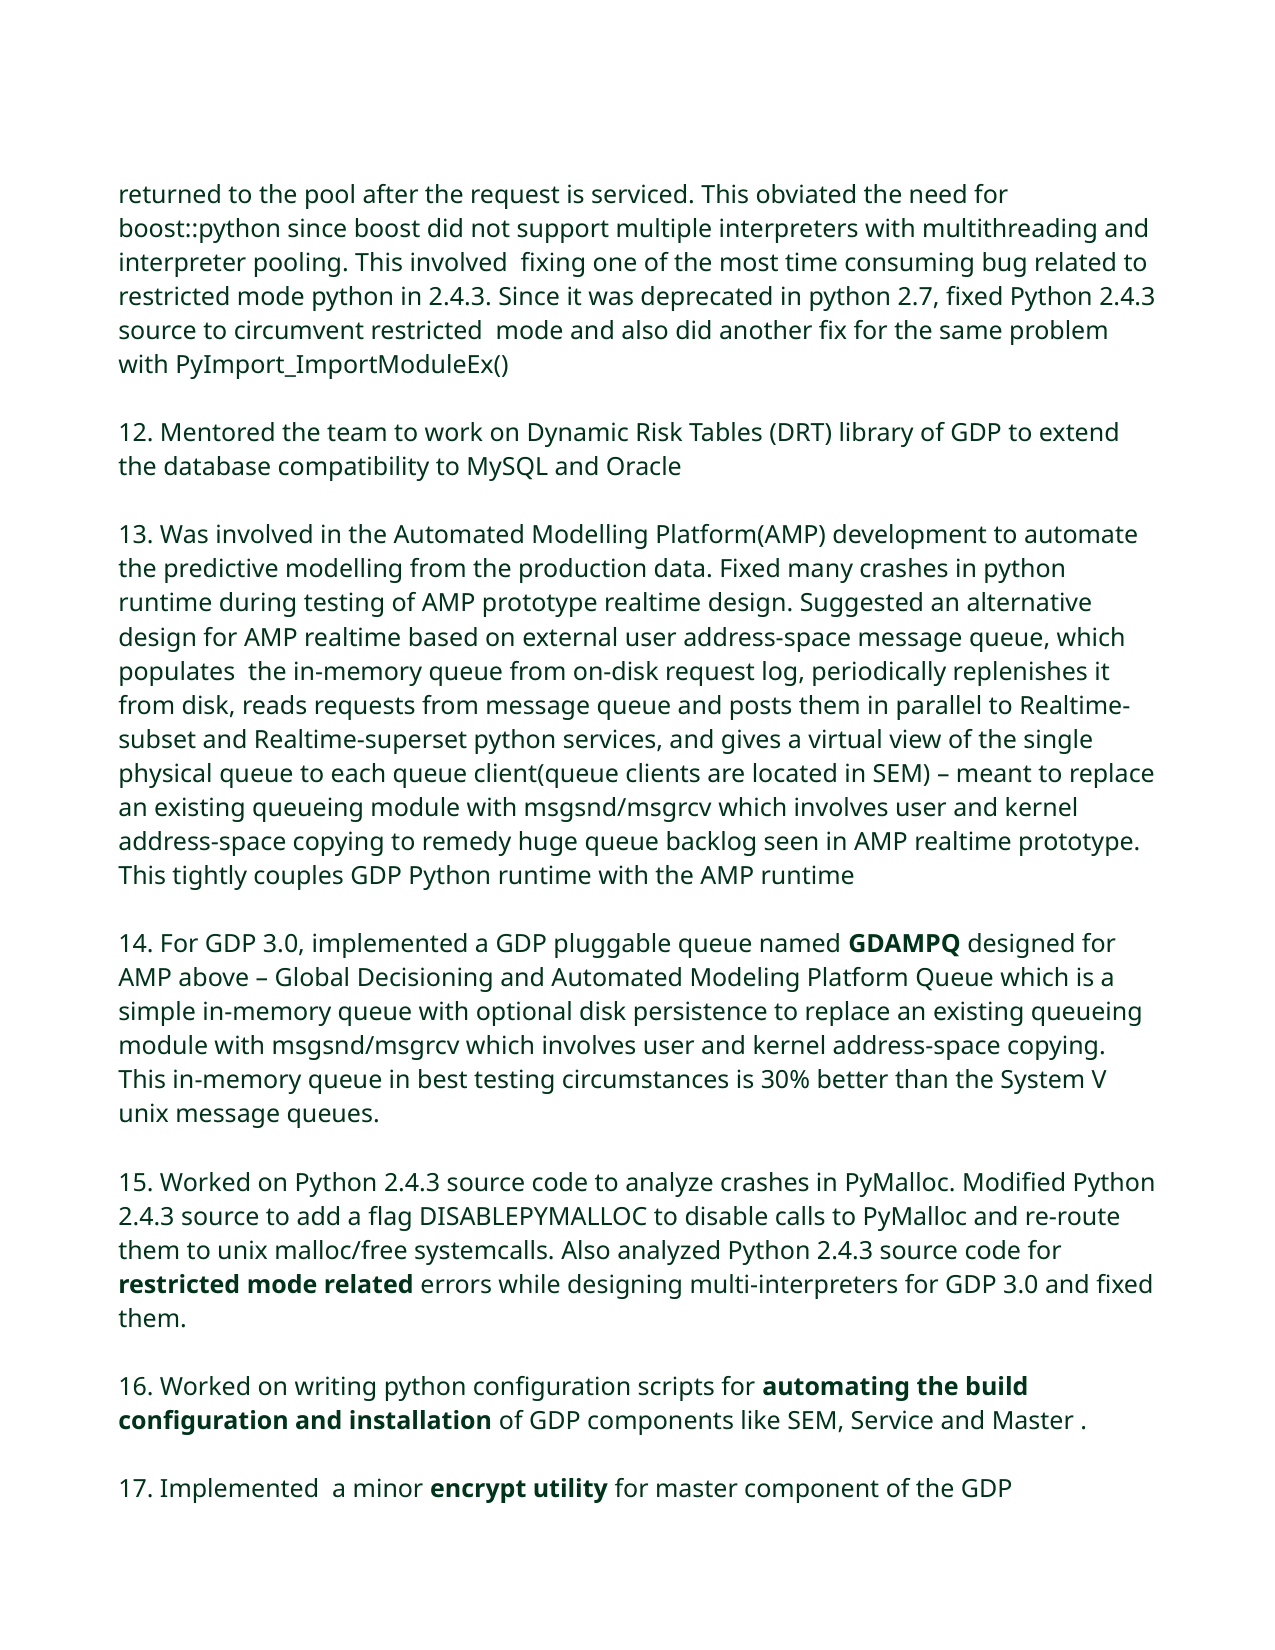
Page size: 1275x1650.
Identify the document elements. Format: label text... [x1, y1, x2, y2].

text 14. For GDP 3.0, implemented a GDP pluggable queue named GDAMPQ designed for AMP above – Global Decisioning and Automated Modeling Platform Queue which is a simple in-memory queue with optional disk persistence to replace an existing queueing module with msgsnd/msgrcv which involves user and kernel address-space copying. This in-memory queue in best testing circumstances is 30% better than the System V unix message queues. [118, 926, 1157, 1130]
text 17. Implemented a minor encrypt utility for master component of the GDP [118, 1471, 1157, 1505]
text 12. Mentored the team to work on Dynamic Risk Tables (DRT) library of GDP to extend the database compatibility to MySQL and Oracle [118, 415, 1157, 483]
text 16. Worked on writing python configuration scripts for automating the build configuration and installation of GDP components like SEM, Service and Master . [118, 1368, 1157, 1437]
text 13. Was involved in the Automated Modelling Platform(AMP) development to automate the predictive modelling from the production data. Fixed many crashes in python runtime during testing of AMP prototype realtime design. Suggested an alternative design for AMP realtime based on external user address-space message queue, which populates the in-memory queue from on-disk request log, periodically replenishes it from disk, reads requests from message queue and posts them in parallel to Realtime-subset and Realtime-superset python services, and gives a virtual view of the single physical queue to each queue client(queue clients are located in SEM) – meant to replace an existing queueing module with msgsnd/msgrcv which involves user and kernel address-space copying to remedy huge queue backlog seen in AMP realtime prototype. This tightly couples GDP Python runtime with the AMP runtime [118, 517, 1157, 892]
text 15. Worked on Python 2.4.3 source code to analyze crashes in PyMalloc. Modified Python 2.4.3 source to add a flag DISABLEPYMALLOC to disable calls to PyMalloc and re-route them to unix malloc/free systemcalls. Also analyzed Python 2.4.3 source code for restricted mode related errors while designing multi-interpreters for GDP 3.0 and fixed them. [118, 1164, 1157, 1334]
text returned to the pool after the request is serviced. This obviated the need for boost::python since boost did not support multiple interpreters with multithreading and interpreter pooling. This involved fixing one of the most time consuming bug related to restricted mode python in 2.4.3. Since it was deprecated in python 2.7, fixed Python 2.4.3 source to circumvent restricted mode and also did another fix for the same problem with PyImport_ImportModuleEx() [118, 176, 1157, 381]
